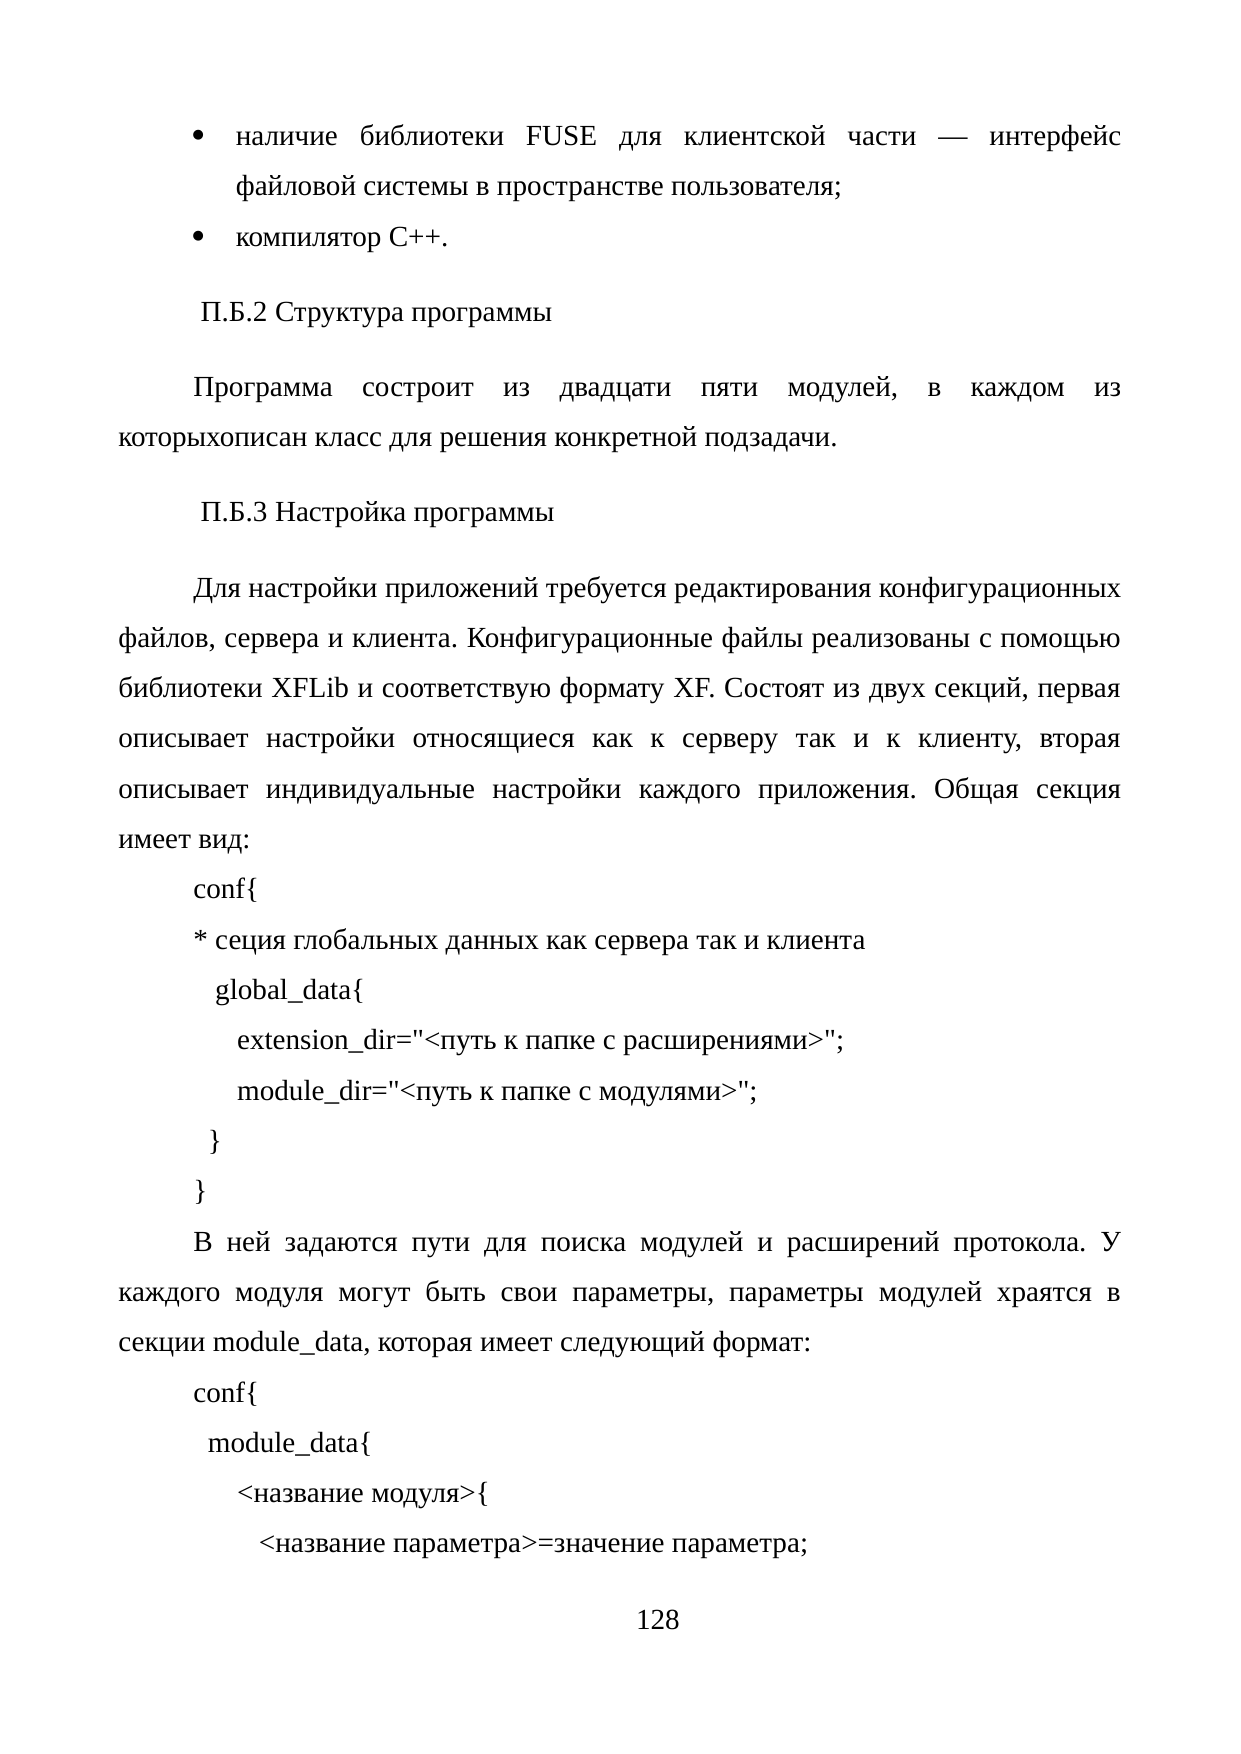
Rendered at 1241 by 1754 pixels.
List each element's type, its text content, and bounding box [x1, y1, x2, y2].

text * сеция глобальных данных как сервера так и клиента [118, 922, 1122, 955]
text В ней задаются пути для поиска модулей и расширений протокола. У каждого модуля могут быть свои параметры, параметры модулей храятся в секции module_data, которая имеет следующий формат: [118, 1224, 1122, 1358]
text module_dir="<путь к папке с модулями>"; [118, 1073, 1122, 1106]
text module_data{ [118, 1425, 1122, 1458]
text Для настройки приложений требуется редактирования конфигурационных файлов, сервера и клиента. Конфигурационные файлы реализованы с помощью библиотеки XFLib и соответствую формату XF. Состоят из двух секций, первая описывает настройки относящиеся как к серверу так и к клиенту, вторая описывает индивидуальные настройки каждого приложения. Общая секция имеет вид: [118, 570, 1122, 855]
text Программа состроит из двадцати пяти модулей, в каждом из которыхописан класс для решения конкретной подзадачи. [118, 369, 1122, 453]
list компилятор С++. [193, 219, 1122, 252]
text global_data{ [118, 972, 1122, 1006]
subtitle Структура программы [193, 294, 1122, 328]
text } [118, 1173, 1122, 1207]
text } [118, 1123, 1122, 1157]
subtitle Настройка программы [193, 494, 1122, 528]
text extension_dir="<путь к папке с расширениями>"; [118, 1022, 1122, 1056]
text conf{ [118, 872, 1122, 905]
text conf{ [118, 1375, 1122, 1408]
text <название модуля>{ [118, 1475, 1122, 1509]
text <название параметра>=значение параметра; [118, 1526, 1122, 1559]
list наличие библиотеки FUSE для клиентской части — интерфейс файловой системы в пространстве пользователя; [193, 118, 1122, 202]
